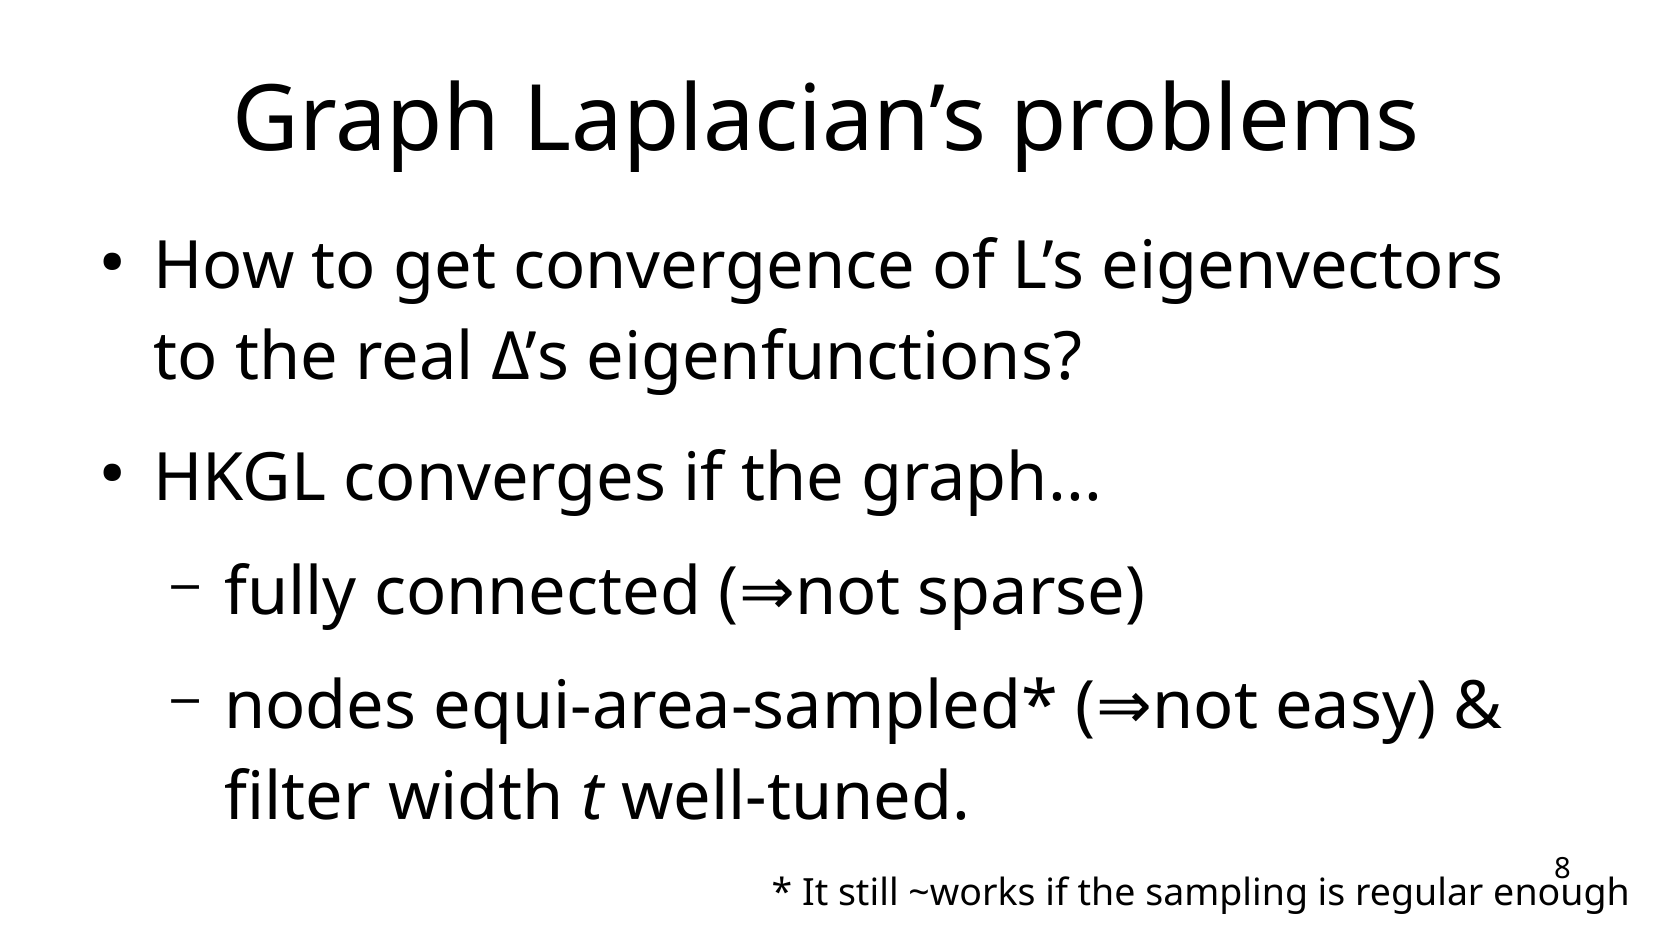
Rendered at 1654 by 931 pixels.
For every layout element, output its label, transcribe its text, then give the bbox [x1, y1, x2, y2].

chart [677, 679, 689, 708]
text_box * It still ~works if the sampling is regular enough [756, 857, 1654, 931]
title Graph Laplacian’s problems [82, 37, 1571, 193]
list How to get convergence of L’s eigenvectors to the real Δ’s eigenfunctions? HKGL converges if the graph... fully connected (⇒not sparse) nodes equi-area-sampled* (⇒not easy) & filter width t well-tuned. [82, 217, 1571, 931]
